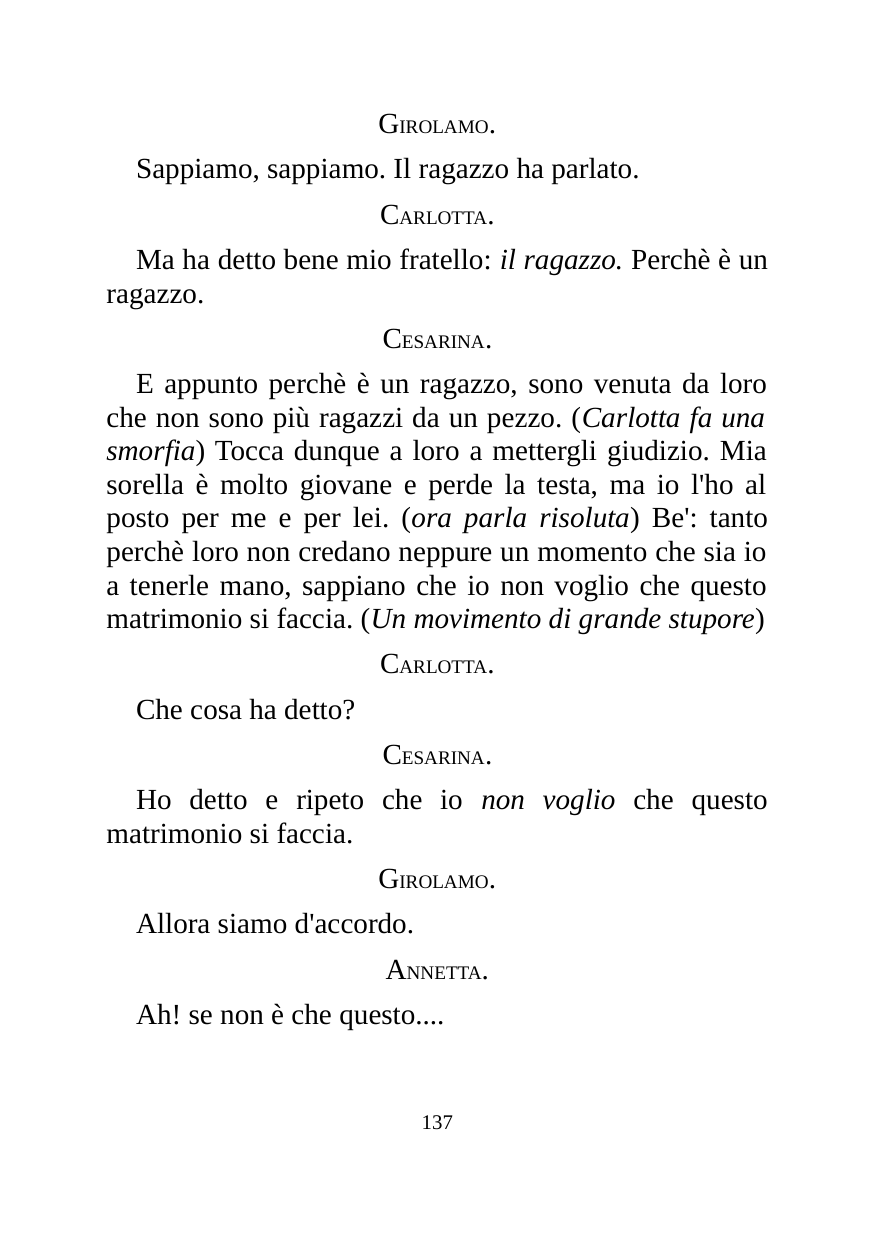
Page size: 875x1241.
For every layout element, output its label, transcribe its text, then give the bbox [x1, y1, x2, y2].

text Ah! se non è che questo.... [106, 997, 768, 1031]
text Allora siamo d'accordo. [106, 907, 768, 940]
text Cesarina. [106, 737, 768, 771]
text Ma ha detto bene mio fratello: il ragazzo. Perchè è un ragazzo. [106, 242, 768, 309]
text Carlotta. [106, 646, 768, 680]
text Girolamo. [106, 106, 768, 140]
text Carlotta. [106, 197, 768, 230]
text Annetta. [106, 952, 768, 985]
text Ho detto e ripeto che io non voglio che questo matrimonio si faccia. [106, 782, 768, 849]
text Cesarina. [106, 321, 768, 354]
text Che cosa ha detto? [106, 692, 768, 725]
text Sappiamo, sappiamo. Il ragazzo ha parlato. [106, 152, 768, 185]
text Girolamo. [106, 861, 768, 895]
text E appunto perchè è un ragazzo, sono venuta da loro che non sono più ragazzi da un pezzo. (Carlotta fa una smorfia) Tocca dunque a loro a mettergli giudizio. Mia sorella è molto giovane e perde la testa, ma io l'ho al posto per me e per lei. (ora parla risoluta) Be': tanto perchè loro non credano neppure un momento che sia io a tenerle mano, sappiano che io non voglio che questo matrimonio si faccia. (Un movimento di grande stupore) [106, 366, 768, 635]
